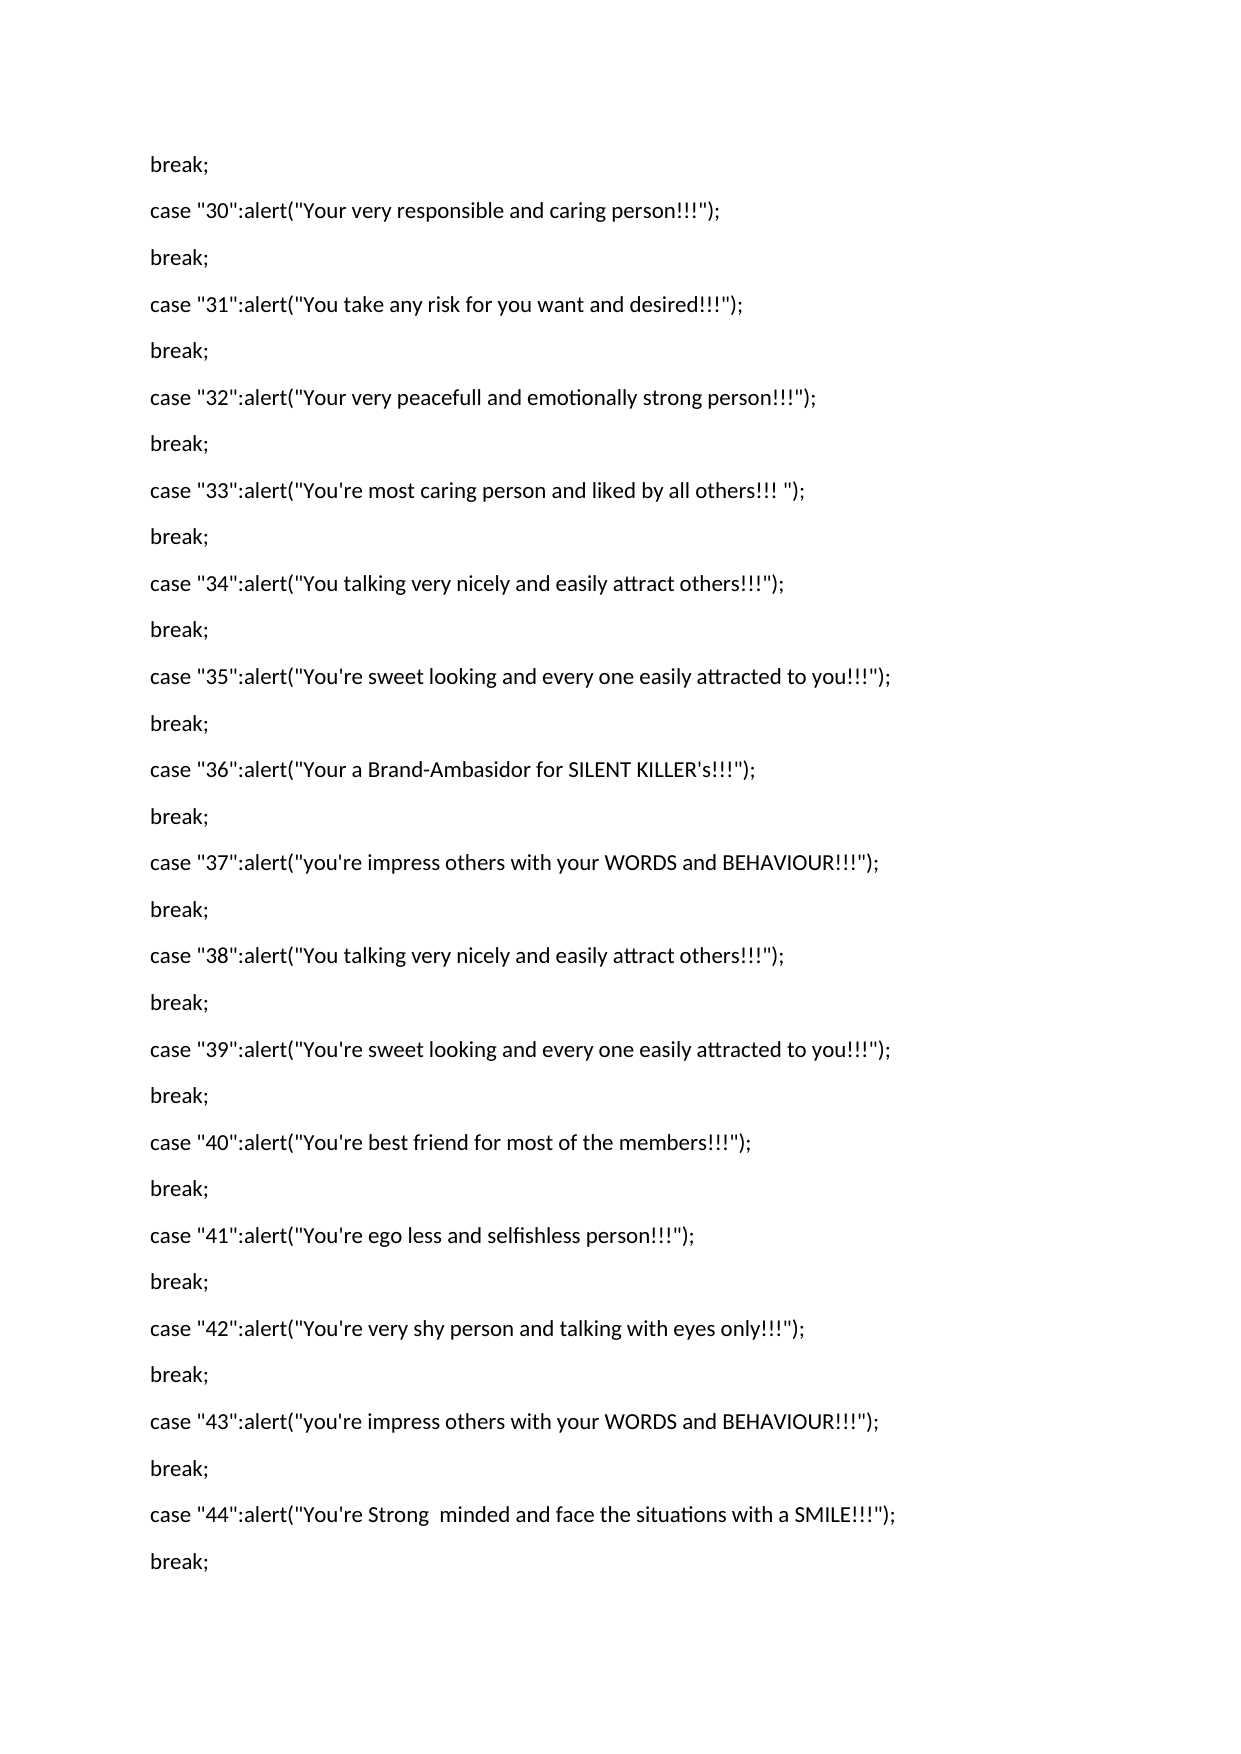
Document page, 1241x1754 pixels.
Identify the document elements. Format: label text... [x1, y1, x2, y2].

text case "37":alert("you're impress others with your WORDS and BEHAVIOUR!!!"); [150, 848, 1090, 876]
text break; [150, 1547, 1090, 1575]
text break; [150, 1267, 1090, 1296]
text case "34":alert("You talking very nicely and easily attract others!!!"); [150, 569, 1090, 597]
text case "40":alert("You're best friend for most of the members!!!"); [150, 1128, 1090, 1156]
text case "38":alert("You talking very nicely and easily attract others!!!"); [150, 942, 1090, 969]
text case "33":alert("You're most caring person and liked by all others!!! "); [150, 476, 1090, 504]
text break; [150, 1081, 1090, 1109]
text break; [150, 243, 1090, 271]
text break; [150, 616, 1090, 644]
text case "41":alert("You're ego less and selfishless person!!!"); [150, 1221, 1090, 1249]
text case "42":alert("You're very shy person and talking with eyes only!!!"); [150, 1314, 1090, 1342]
text break; [150, 1174, 1090, 1202]
text case "30":alert("Your very responsible and caring person!!!"); [150, 197, 1090, 224]
text case "39":alert("You're sweet looking and every one easily attracted to you!!!"); [150, 1035, 1090, 1063]
text case "43":alert("you're impress others with your WORDS and BEHAVIOUR!!!"); [150, 1407, 1090, 1435]
text break; [150, 802, 1090, 830]
text break; [150, 1454, 1090, 1482]
text break; [150, 988, 1090, 1016]
text case "36":alert("Your a Brand-Ambasidor for SILENT KILLER's!!!"); [150, 755, 1090, 783]
text break; [150, 1361, 1090, 1389]
text break; [150, 429, 1090, 457]
text break; [150, 895, 1090, 923]
text case "35":alert("You're sweet looking and every one easily attracted to you!!!"); [150, 662, 1090, 690]
text break; [150, 709, 1090, 737]
text break; [150, 522, 1090, 551]
text case "44":alert("You're Strong minded and face the situations with a SMILE!!!"); [150, 1500, 1090, 1528]
text case "31":alert("You take any risk for you want and desired!!!"); [150, 290, 1090, 318]
text break; [150, 336, 1090, 364]
text break; [150, 150, 1090, 178]
text case "32":alert("Your very peacefull and emotionally strong person!!!"); [150, 383, 1090, 411]
